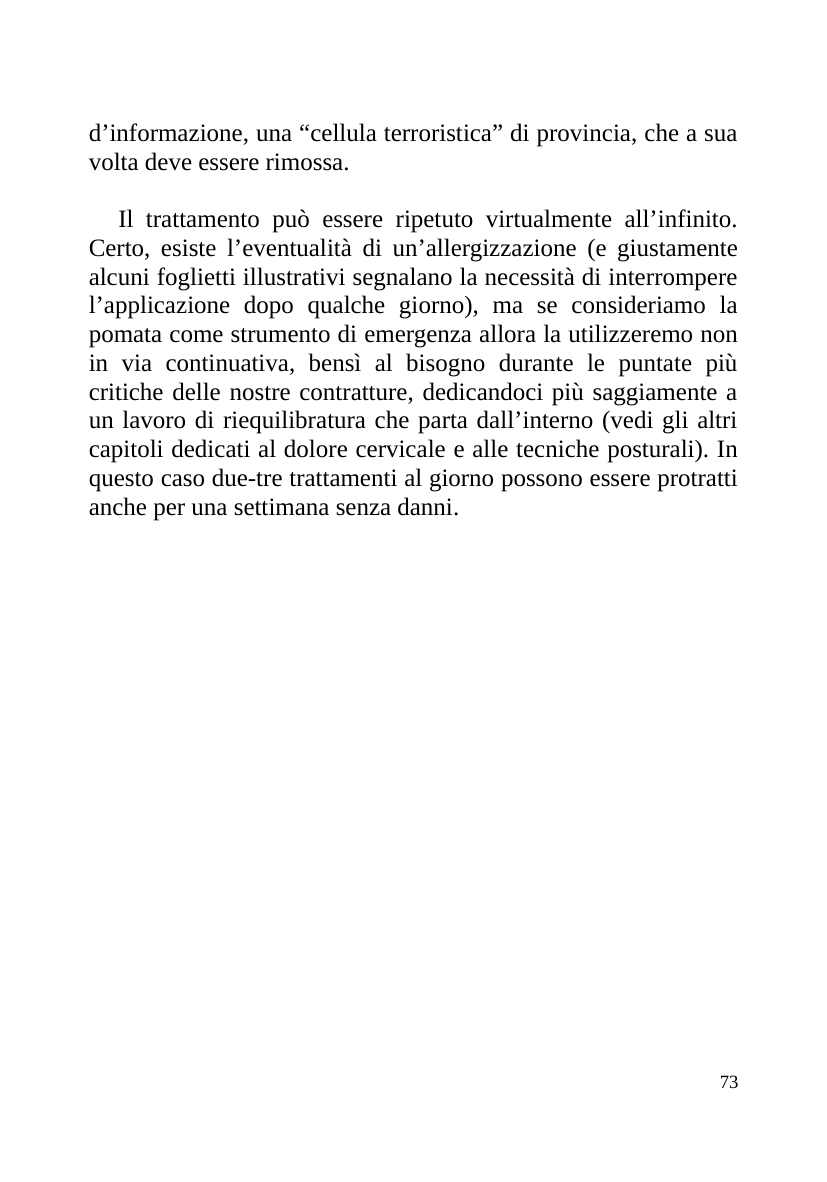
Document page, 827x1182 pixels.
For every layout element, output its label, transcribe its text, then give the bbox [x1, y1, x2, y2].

text Il trattamento può essere ripetuto virtualmente all’infinito. Certo, esiste l’eventualità di un’allergizzazione (e giustamente alcuni foglietti illustrativi segnalano la necessità di interrompere l’applicazione dopo qualche giorno), ma se consideriamo la pomata come strumento di emergenza allora la utilizzeremo non in via continuativa, bensì al bisogno durante le puntate più critiche delle nostre contratture, dedicandoci più saggiamente a un lavoro di riequilibratura che parta dall’interno (vedi gli altri capitoli dedicati al dolore cervicale e alle tecniche posturali). In questo caso due-tre trattamenti al giorno possono essere protratti anche per una settimana senza danni. [88, 204, 738, 521]
text d’informazione, una “cellula terroristica” di provincia, che a sua volta deve essere rimossa. [88, 118, 738, 176]
